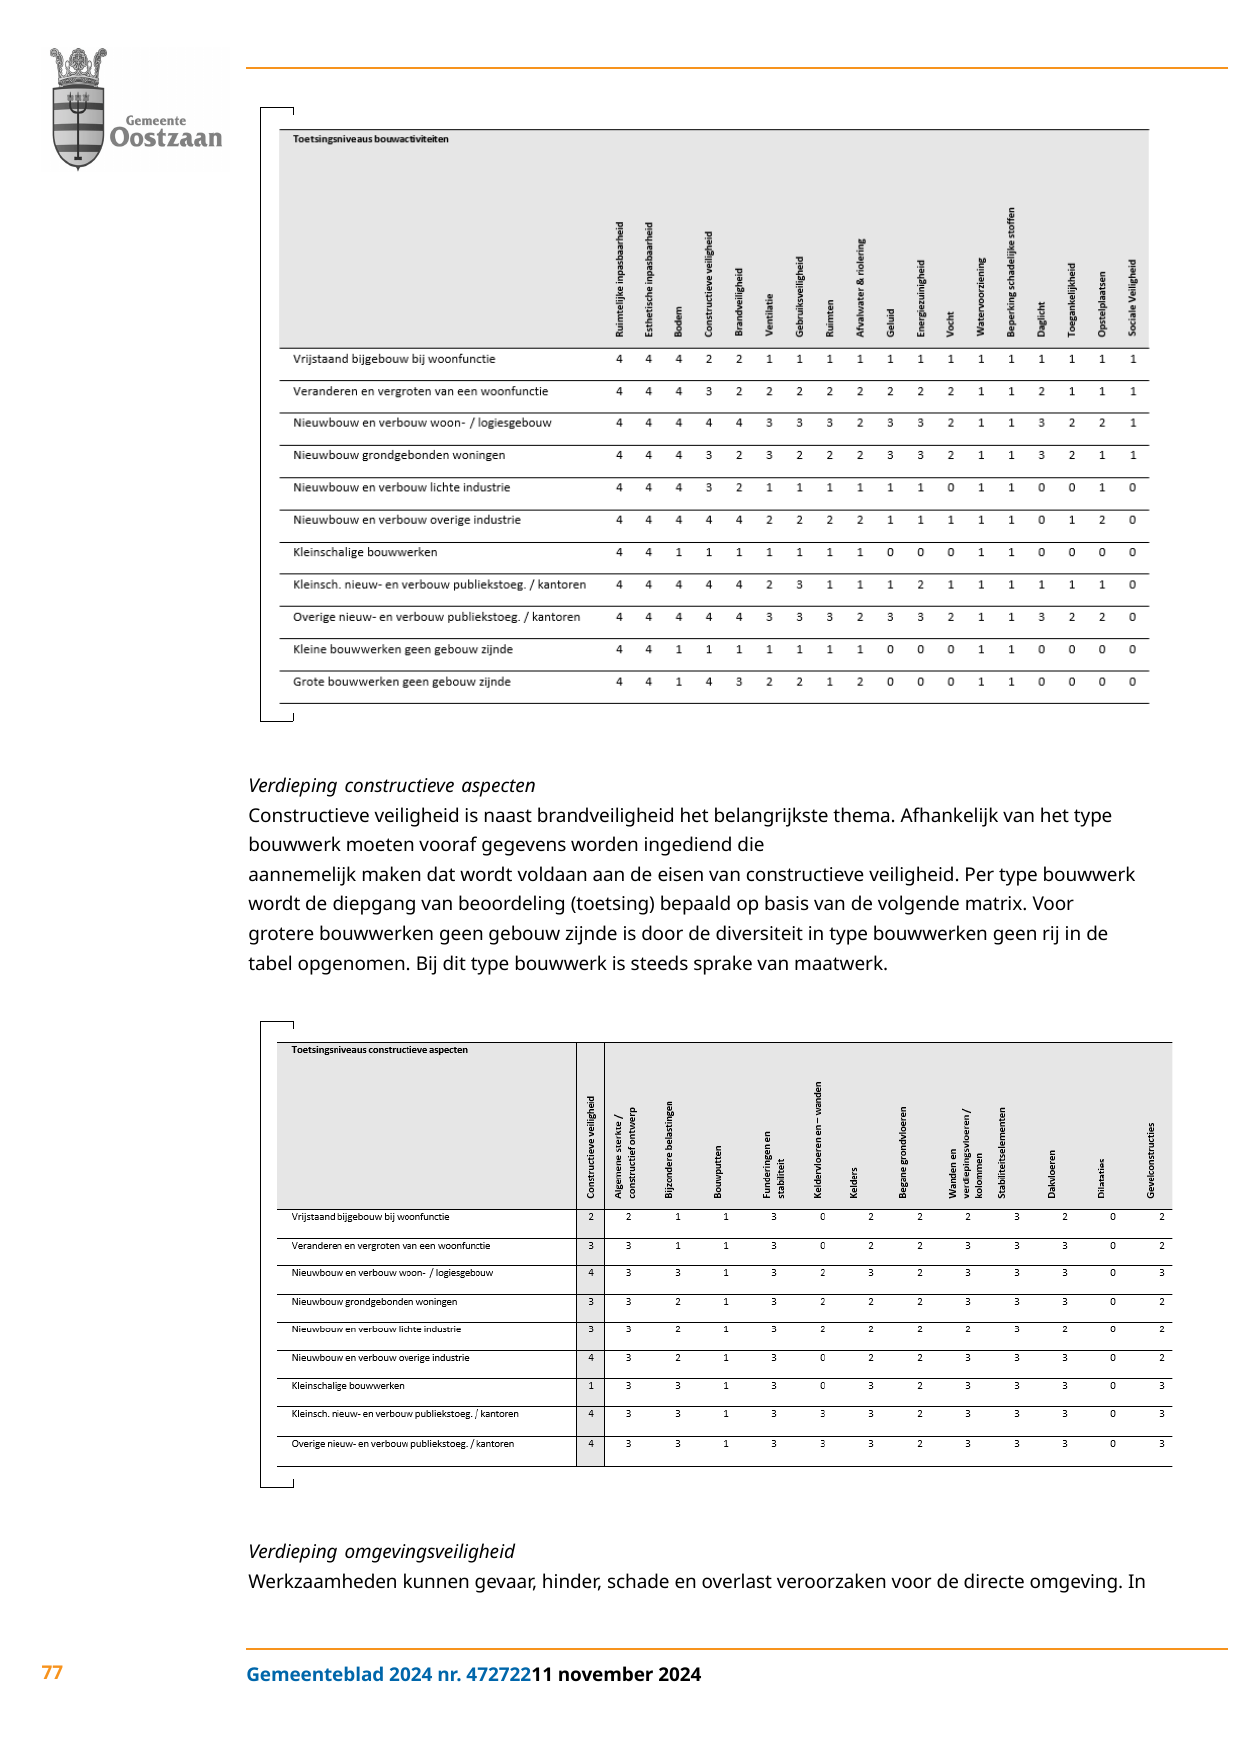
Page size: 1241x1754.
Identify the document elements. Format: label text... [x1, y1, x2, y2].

picture [268, 115, 1173, 713]
text Verdieping omgevingsveiligheid [248, 1538, 1152, 1564]
text Werkzaamheden kunnen gevaar, hinder, schade en overlast veroorzaken voor de directe omgeving. In [248, 1568, 1152, 1593]
picture [268, 1029, 1173, 1479]
text Verdieping constructieve aspecten [248, 772, 1152, 798]
text Constructieve veiligheid is naast brandveiligheid het belangrijkste thema. Afhankelijk van het type bouwwerk moeten vooraf gegevens worden ingediend die aannemelijk maken dat wordt voldaan aan de eisen van constructieve veiligheid. Per type bouwwerk wordt de diepgang van beoordeling (toetsing) bepaald op basis van de volgende matrix. Voor grotere bouwwerken geen gebouw zijnde is door de diversiteit in type bouwwerken geen rij in de tabel opgenomen. Bij dit type bouwwerk is steeds sprake van maatwerk. [248, 802, 1152, 975]
picture [41, 47, 231, 172]
